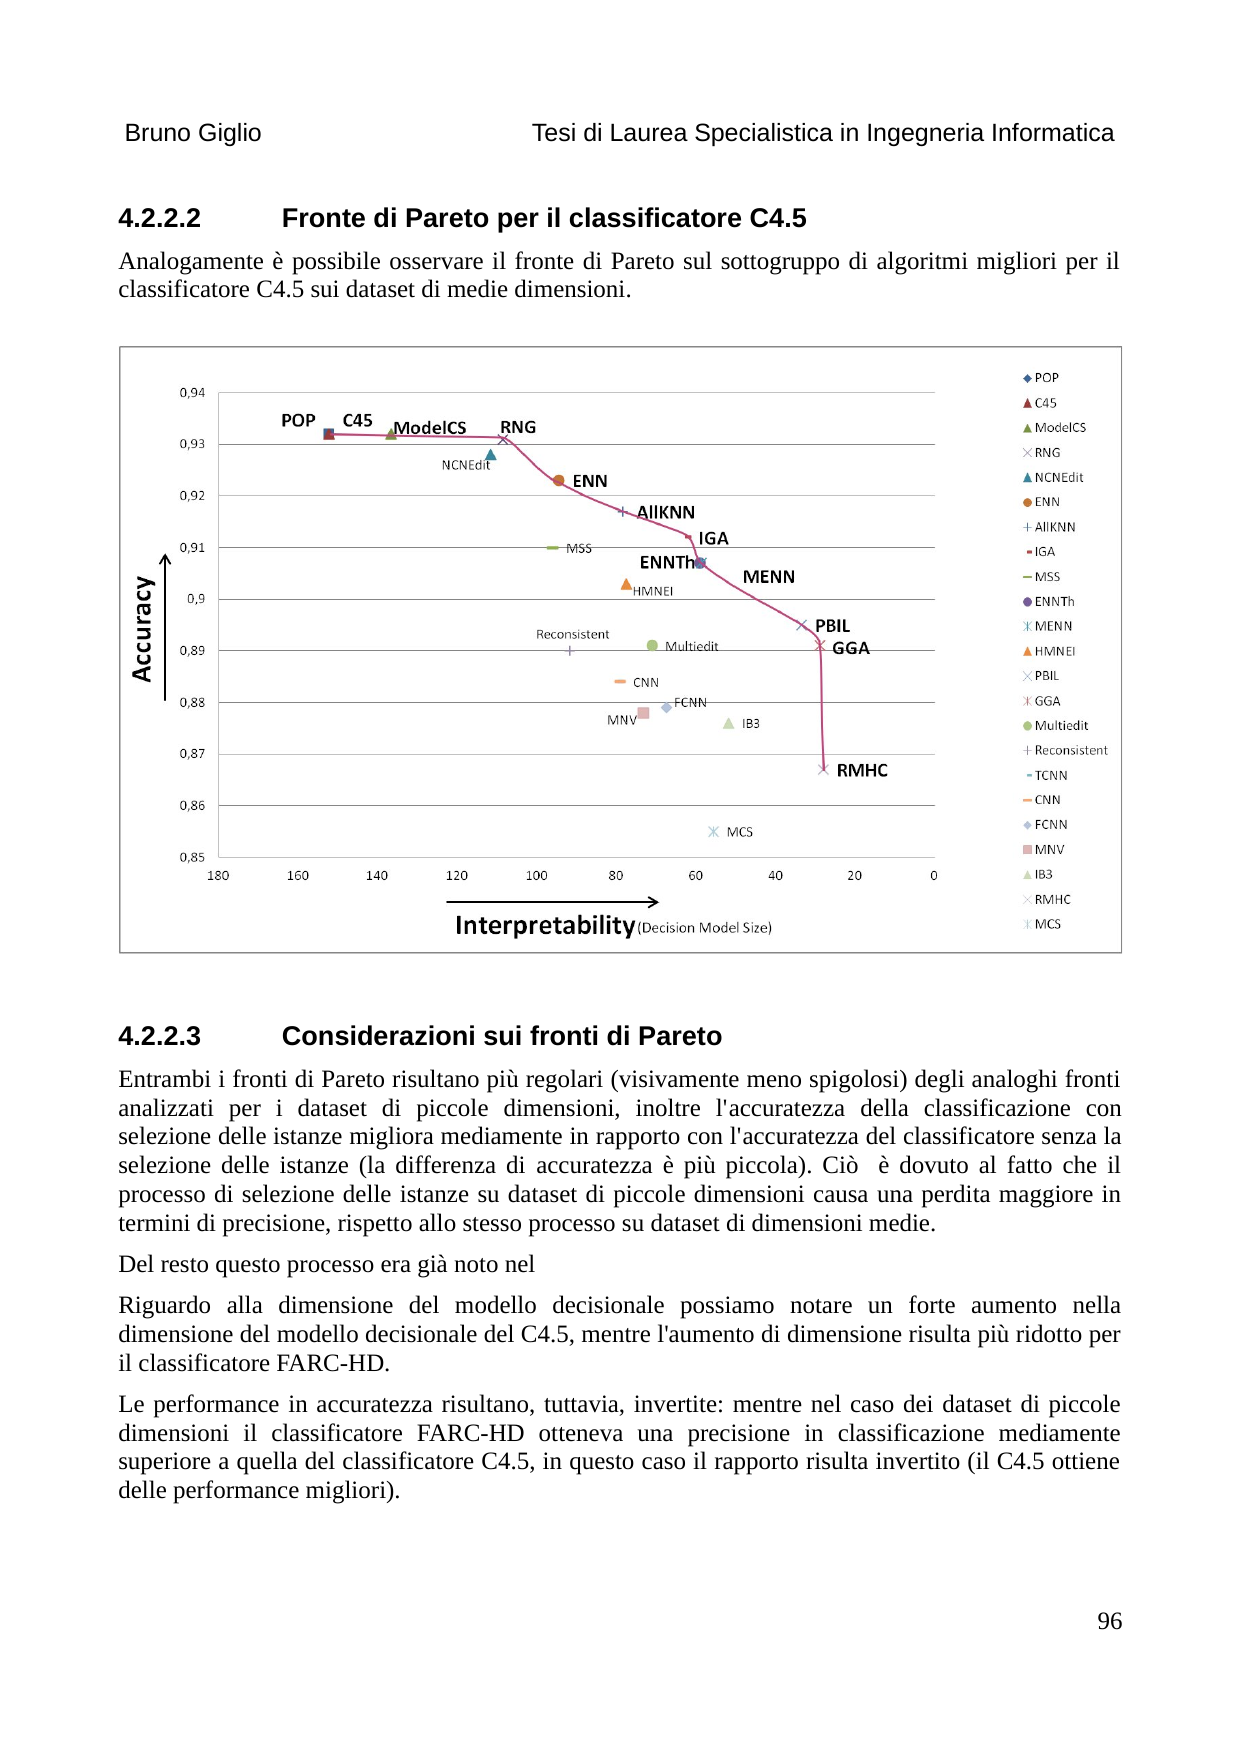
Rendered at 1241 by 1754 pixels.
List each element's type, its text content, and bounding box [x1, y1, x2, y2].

subtitle Fronte di Pareto per il classificatore C4.5 [118, 202, 1122, 233]
text Del resto questo processo era già noto nel [118, 1249, 1122, 1278]
subtitle Considerazioni sui fronti di Pareto [118, 1020, 1122, 1051]
picture [118, 345, 1123, 954]
text Le performance in accuratezza risultano, tuttavia, invertite: mentre nel caso dei dataset di piccole dimensioni il classificatore FARC-HD otteneva una precisione in classificazione mediamente superiore a quella del classificatore C4.5, in questo caso il rapporto risulta invertito (il C4.5 ottiene delle performance migliori). [118, 1389, 1122, 1504]
text Analogamente è possibile osservare il fronte di Pareto sul sottogruppo di algoritmi migliori per il classificatore C4.5 sui dataset di medie dimensioni. [118, 246, 1122, 303]
text Riguardo alla dimensione del modello decisionale possiamo notare un forte aumento nella dimensione del modello decisionale del C4.5, mentre l'aumento di dimensione risulta più ridotto per il classificatore FARC-HD. [118, 1290, 1122, 1376]
text Entrambi i fronti di Pareto risultano più regolari (visivamente meno spigolosi) degli analoghi fronti analizzati per i dataset di piccole dimensioni, inoltre l'accuratezza della classificazione con selezione delle istanze migliora mediamente in rapporto con l'accuratezza del classificatore senza la selezione delle istanze (la differenza di accuratezza è più piccola). Ciò è dovuto al fatto che il processo di selezione delle istanze su dataset di piccole dimensioni causa una perdita maggiore in termini di precisione, rispetto allo stesso processo su dataset di dimensioni medie. [118, 1064, 1122, 1236]
